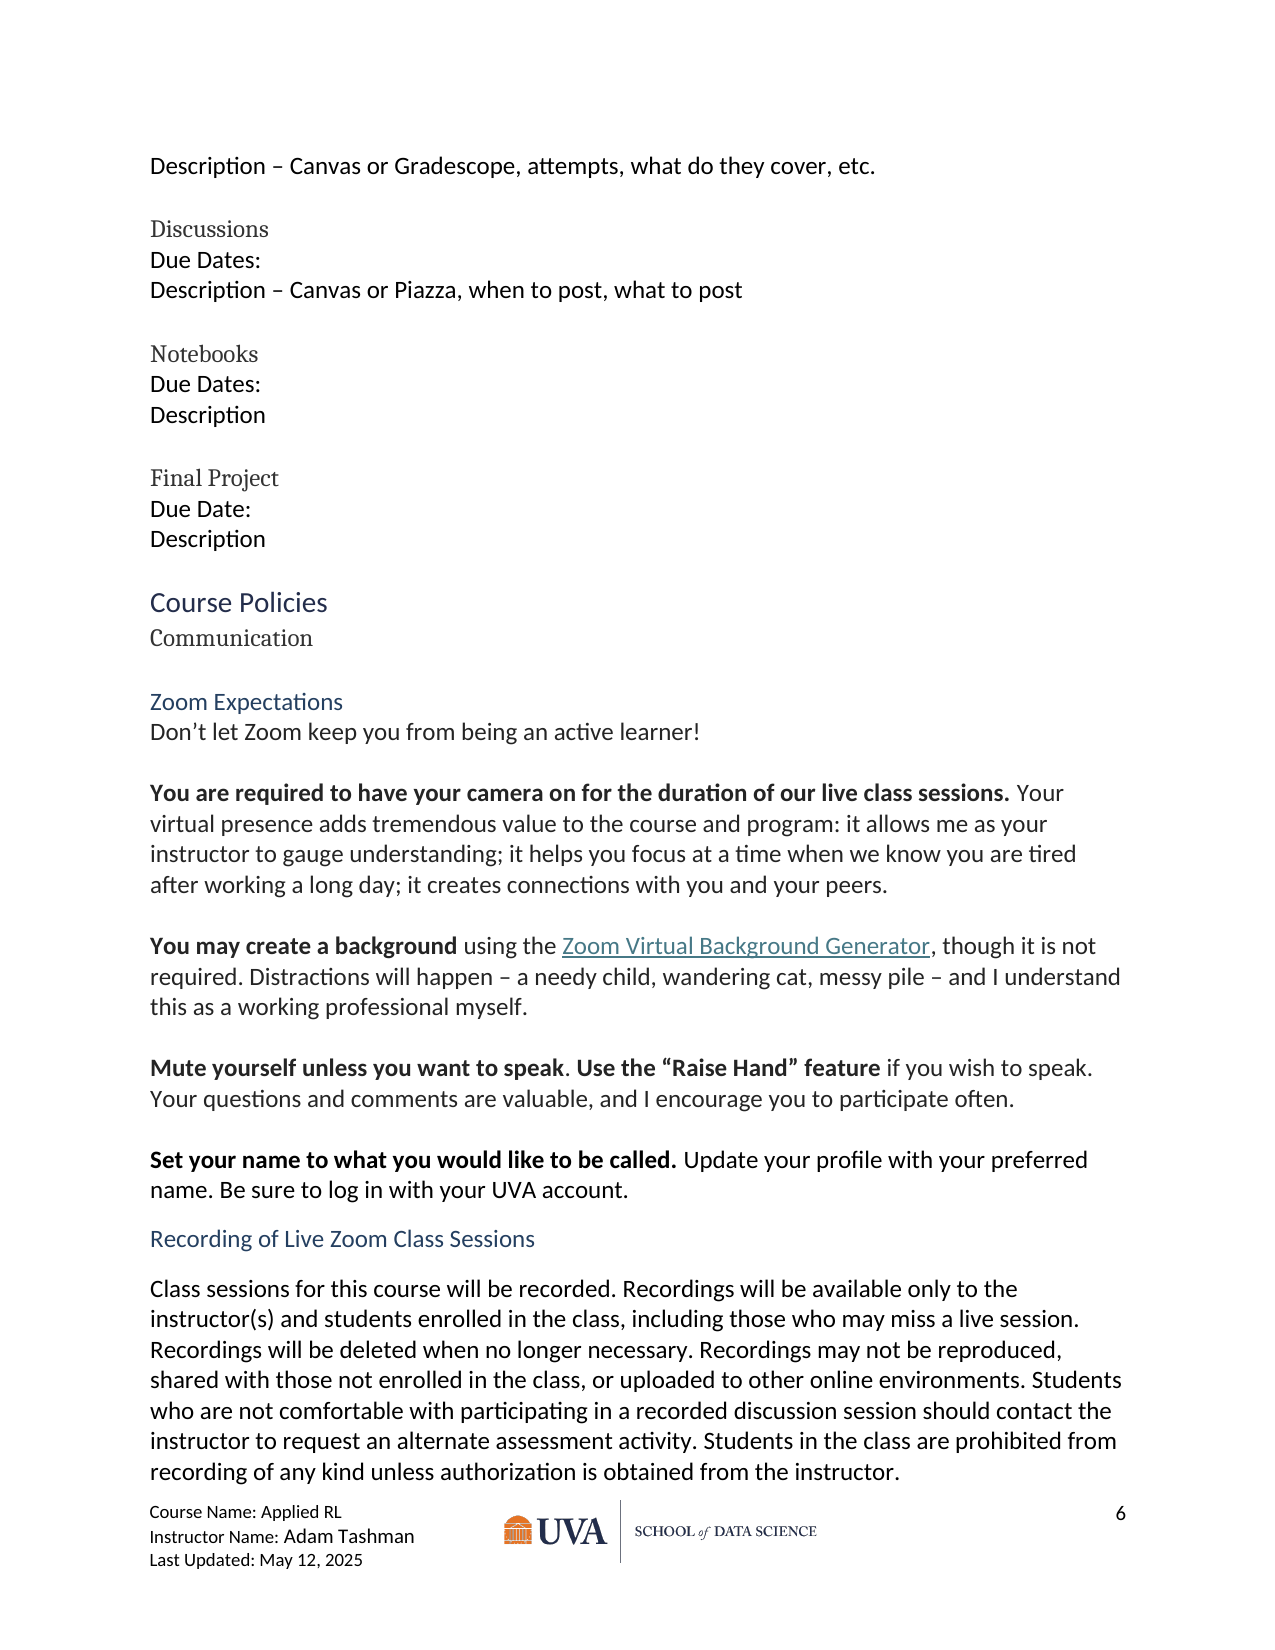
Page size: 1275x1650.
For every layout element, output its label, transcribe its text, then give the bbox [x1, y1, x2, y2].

subtitle Recording of Live Zoom Class Sessions [150, 1223, 1125, 1254]
text Description – Canvas or Gradescope, attempts, what do they cover, etc. [150, 150, 1125, 181]
text You are required to have your camera on for the duration of our live class sessions. Your virtual presence adds tremendous value to the course and program: it allows me as your instructor to gauge understanding; it helps you focus at a time when we know you are tired after working a long day; it creates connections with you and your peers. [150, 777, 1125, 899]
text Description [150, 523, 1125, 554]
text You may create a background using the Zoom Virtual Background Generator, though it is not required. Distractions will happen – a needy child, wandering cat, messy pile – and I understand this as a working professional myself. [150, 930, 1125, 1022]
text Due Dates: [150, 244, 1125, 274]
text Due Date: [150, 493, 1125, 523]
subtitle Course Policies [150, 584, 1125, 620]
subtitle Communication [150, 624, 1125, 682]
subtitle Final Project [150, 464, 1125, 493]
text Description – Canvas or Piazza, when to post, what to post [150, 274, 1125, 336]
picture [504, 1500, 817, 1563]
text Mute yourself unless you want to speak. Use the “Raise Hand” feature if you wish to speak. Your questions and comments are valuable, and I encourage you to participate often. [150, 1052, 1125, 1113]
text Set your name to what you would like to be called. Update your profile with your preferred name. Be sure to log in with your UVA account. [150, 1144, 1125, 1205]
text Don’t let Zoom keep you from being an active learner! [150, 716, 1125, 747]
text Due Dates: [150, 368, 1125, 399]
subtitle Discussions [150, 215, 1125, 244]
subtitle Zoom Expectations [150, 686, 1125, 716]
subtitle Notebooks [150, 340, 1125, 368]
text Class sessions for this course will be recorded. Recordings will be available only to the instructor(s) and students enrolled in the class, including those who may miss a live session. Recordings will be deleted when no longer necessary. Recordings may not be reproduced, shared with those not enrolled in the class, or uploaded to other online environments. Students who are not comfortable with participating in a recorded discussion session should contact the instructor to request an alternate assessment activity. Students in the class are prohibited from recording of any kind unless authorization is obtained from the instructor. [150, 1273, 1125, 1486]
text Description [150, 399, 1125, 429]
